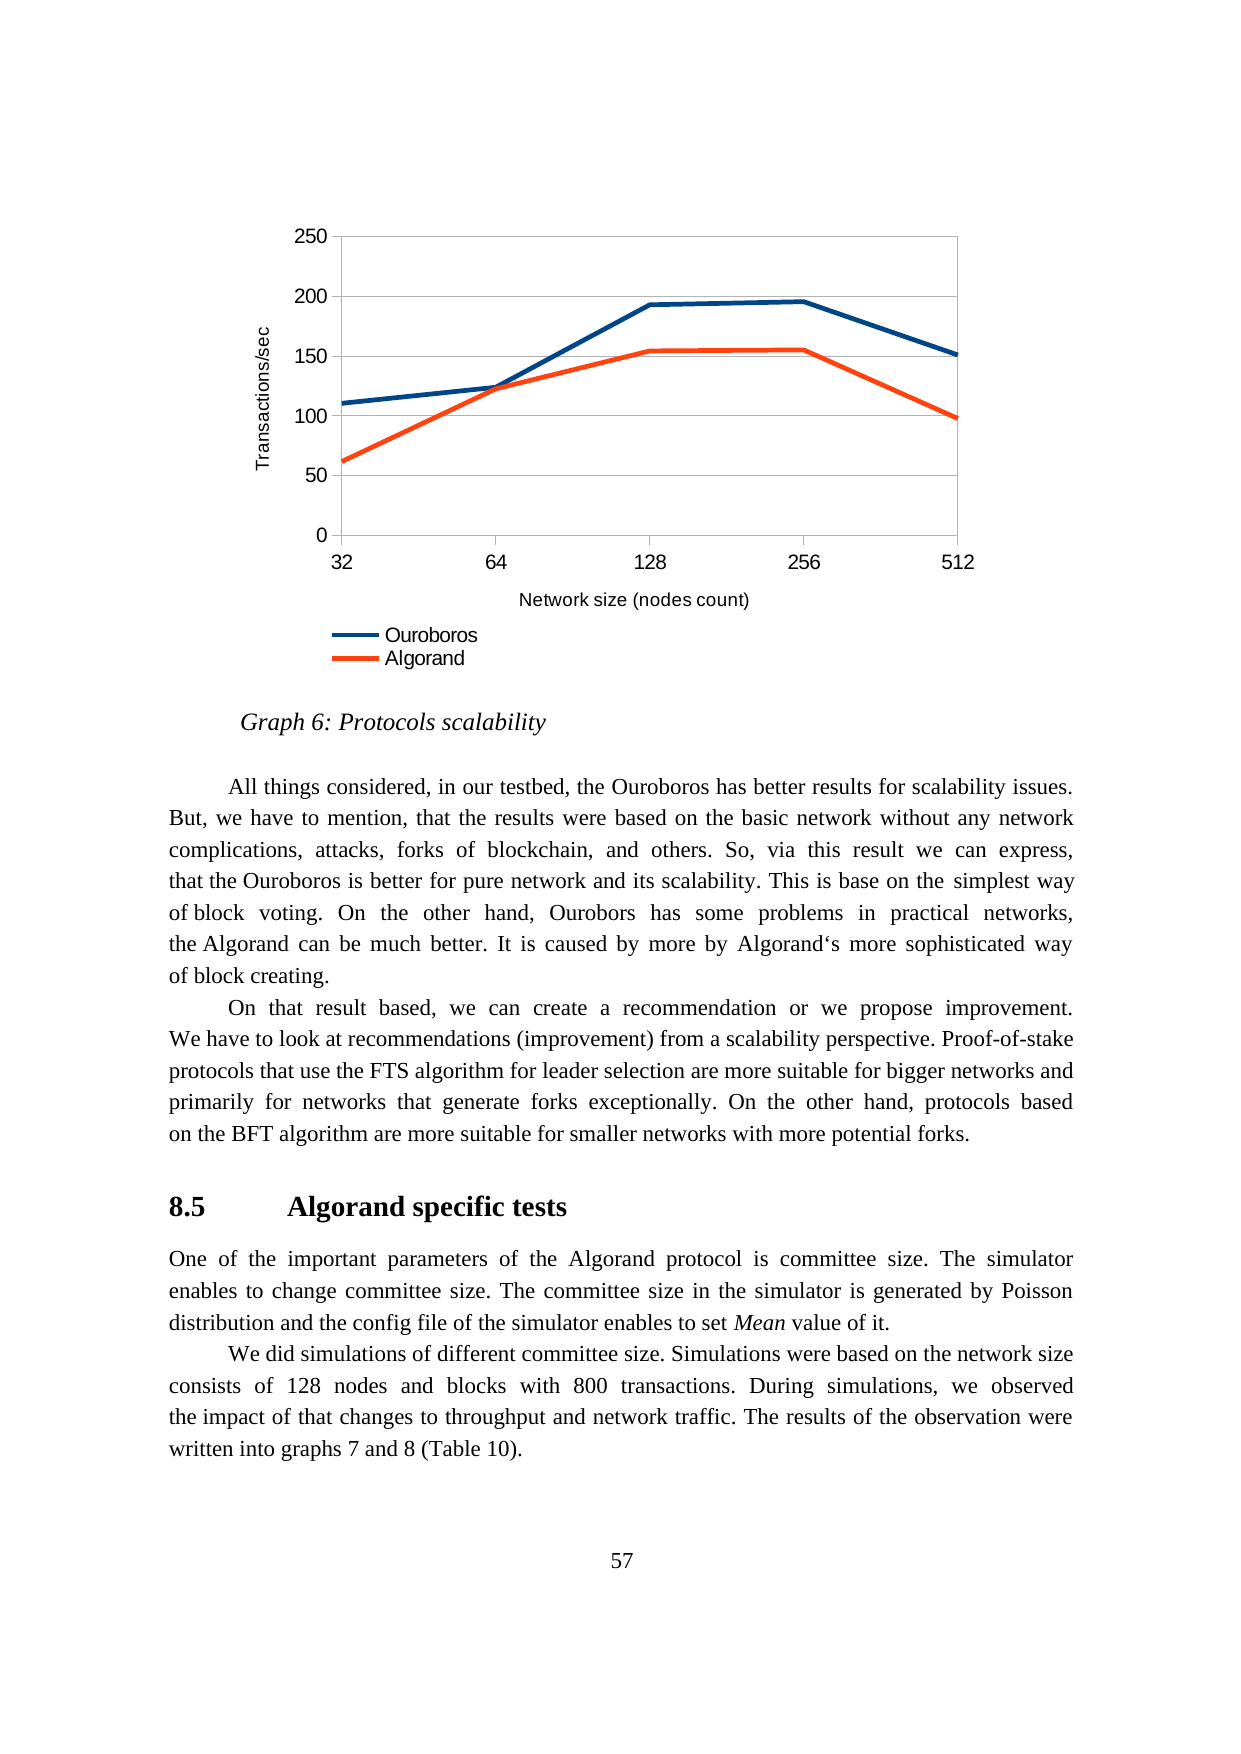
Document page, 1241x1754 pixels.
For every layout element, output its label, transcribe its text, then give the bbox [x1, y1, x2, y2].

text All things considered, in our testbed, the Ouroboros has better results for scalability issues. But, we have to mention, that the results were based on the basic network without any network complications, attacks, forks of blockchain, and others. So, via this result we can express, that the Ouroboros is better for pure network and its scalability. This is base on the simplest way of block voting. On the other hand, Ourobors has some problems in practical networks, the Algorand can be much better. It is caused by more by Algorand‘s more sophisticated way of block creating. [169, 773, 1075, 988]
text One of the important parameters of the Algorand protocol is committee size. The simulator enables to change committee size. The committee size in the simulator is generated by Poisson distribution and the config file of the simulator enables to set Mean value of it. [169, 1246, 1075, 1335]
subtitle Algorand specific tests [169, 1189, 1075, 1222]
text We did simulations of different committee size. Simulations were based on the network size consists of 128 nodes and blocks with 800 transactions. During simulations, we observed the impact of that changes to throughput and network traffic. The results of the observation were written into graphs 7 and 8 (Table 10). [169, 1340, 1075, 1461]
text Graph 6: Protocols scalability [240, 693, 1004, 736]
text On that result based, we can create a recommendation or we propose improvement. We have to look at recommendations (improvement) from a scalability perspective. Proof-of-stake protocols that use the FTS algorithm for leader selection are more suitable for bigger networks and primarily for networks that generate forks exceptionally. On the other hand, protocols based on the BFT algorithm are more suitable for smaller networks with more potential forks. [169, 994, 1075, 1146]
